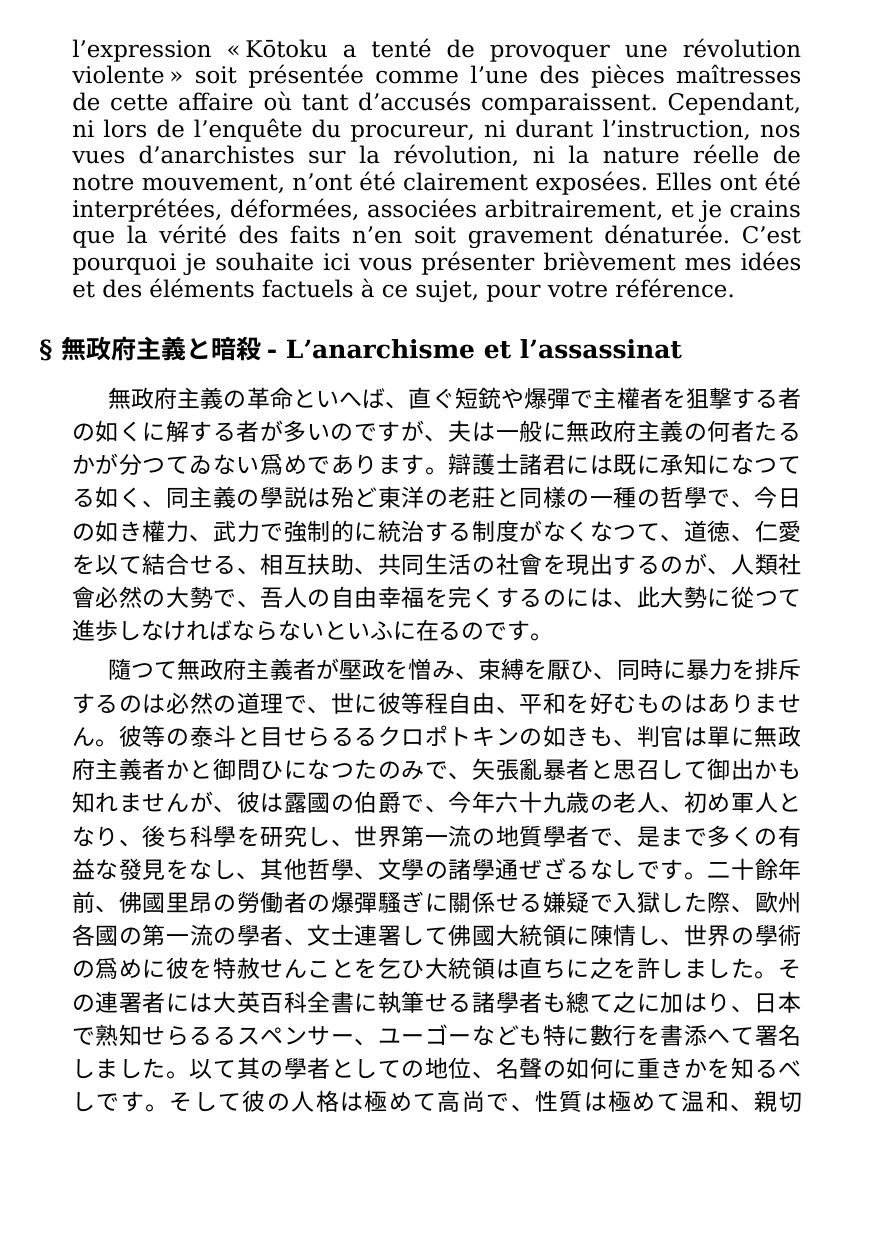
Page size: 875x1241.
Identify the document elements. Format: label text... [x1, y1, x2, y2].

text 無政府主義の革命といへば、直ぐ短銃や爆彈で主權者を狙撃する者の如くに解する者が多いのですが、夫は一般に無政府主義の何者たるかが分つてゐない爲めであります。辯護士諸君には既に承知になつてる如く、同主義の學説は殆ど東洋の老莊と同樣の一種の哲學で、今日の如き權力、武力で強制的に統治する制度がなくなつて、道徳、仁愛を以て結合せる、相互扶助、共同生活の社會を現出するのが、人類社會必然の大勢で、吾人の自由幸福を完くするのには、此大勢に從つて進歩しなければならないといふに在るのです。 [72, 381, 802, 646]
subtitle § 無政府主義と暗殺 - L’anarchisme et l’assassinat [36, 326, 838, 369]
text l’expression « Kōtoku a tenté de provoquer une révolution violente » soit présentée comme l’une des pièces maîtresses de cette affaire où tant d’accusés comparaissent. Cependant, ni lors de l’enquête du procureur, ni durant l’instruction, nos vues d’anarchistes sur la révolution, ni la nature réelle de notre mouvement, n’ont été clairement exposées. Elles ont été interprétées, déformées, associées arbitrairement, et je crains que la vérité des faits n’en soit gravement dénaturée. C’est pourquoi je souhaite ici vous présenter brièvement mes idées et des éléments factuels à ce sujet, pour votre référence. [72, 36, 802, 303]
text 隨つて無政府主義者が壓政を憎み、束縛を厭ひ、同時に暴力を排斥するのは必然の道理で、世に彼等程自由、平和を好むものはありません。彼等の泰斗と目せらるるクロポトキンの如きも、判官は單に無政府主義者かと御問ひになつたのみで、矢張亂暴者と思召して御出かも知れませんが、彼は露國の伯爵で、今年六十九歳の老人、初め軍人となり、後ち科學を研究し、世界第一流の地質學者で、是まで多くの有益な發見をなし、其他哲學、文學の諸學通ぜざるなしです。二十餘年前、佛國里昂の勞働者の爆彈騷ぎに關係せる嫌疑で入獄した際、歐州各國の第一流の學者、文士連署して佛國大統領に陳情し、世界の學術の爲めに彼を特赦せんことを乞ひ大統領は直ちに之を許しました。その連署者には大英百科全書に執筆せる諸學者も總て之に加はり、日本で熟知せらるるスペンサー、ユーゴーなども特に數行を書添へて署名しました。以て其の學者としての地位、名聲の如何に重きかを知るべしです。そして彼の人格は極めて高尚で、性質は極めて温和、親切 [72, 652, 802, 1117]
